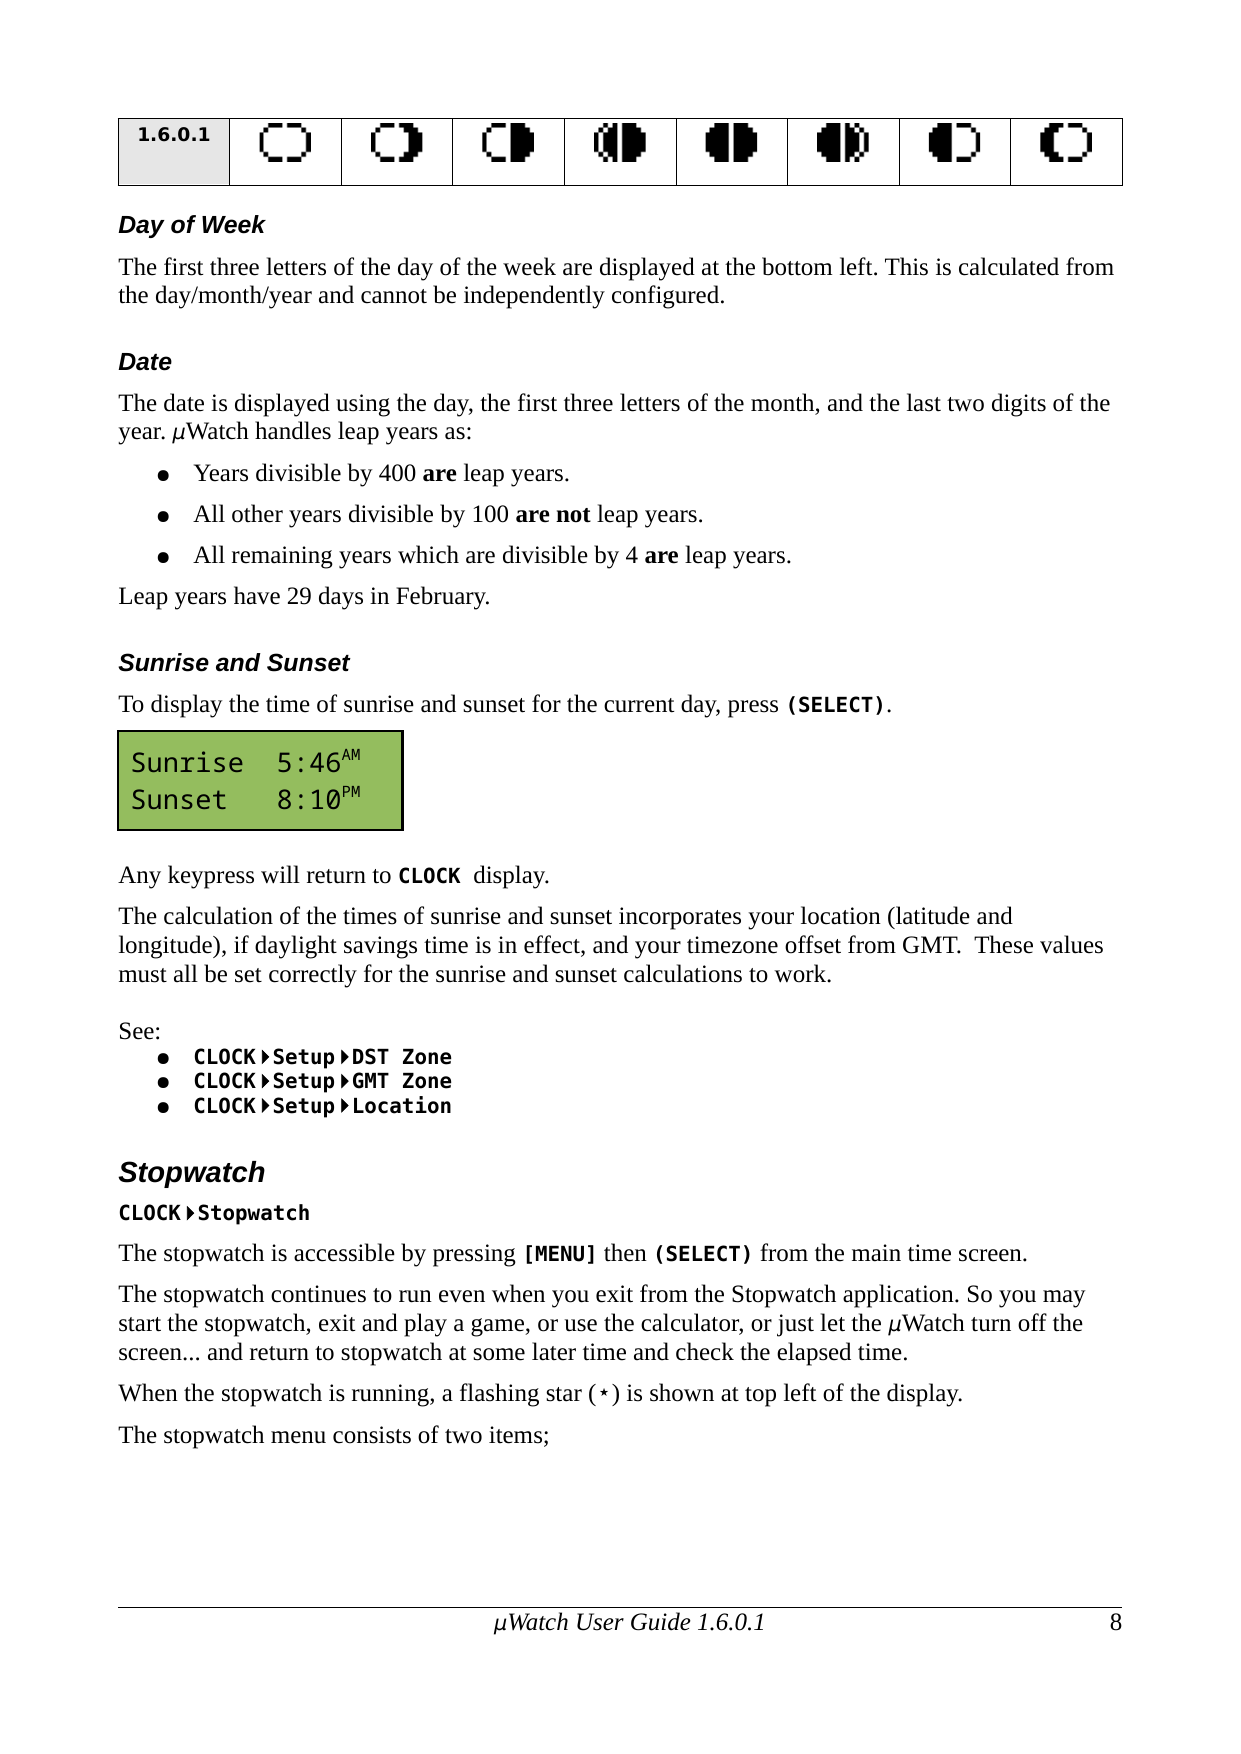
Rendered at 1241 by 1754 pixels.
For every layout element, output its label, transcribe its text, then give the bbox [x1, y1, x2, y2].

table_cell [677, 119, 787, 184]
picture [259, 123, 311, 162]
list CLOCKSetupLocation [156, 1094, 1122, 1118]
table_cell [1011, 119, 1122, 184]
text The first three letters of the day of the week are displayed at the bottom left. This is calculated from the day/month/year and cannot be independently configured. [118, 252, 1122, 309]
list All remaining years which are divisible by 4 are leap years. [156, 540, 1122, 569]
text CLOCKStopwatch [118, 1201, 1122, 1226]
picture [705, 123, 758, 162]
picture [371, 123, 423, 162]
text The stopwatch is accessible by pressing [MENU] then (SELECT) from the main time screen. [118, 1238, 1122, 1267]
table_cell [565, 119, 676, 184]
list CLOCKSetupDST Zone [156, 1045, 1122, 1069]
text Any keypress will return to CLOCK display. [118, 831, 1122, 889]
picture [817, 123, 869, 162]
text To display the time of sunrise and sunset for the current day, press (SELECT). [118, 689, 1122, 717]
table_cell [453, 119, 564, 184]
list CLOCKSetupGMT Zone [156, 1069, 1122, 1094]
table_cell [900, 119, 1010, 184]
list All other years divisible by 100 are not leap years. [156, 499, 1122, 528]
picture [594, 123, 646, 162]
text The calculation of the times of sunrise and sunset incorporates your location (latitude and longitude), if daylight savings time is in effect, and your timezone offset from GMT. These values must all be set correctly for the sunrise and sunset calculations to work. [118, 901, 1122, 988]
table_cell [788, 119, 899, 184]
text Leap years have 29 days in February. [118, 581, 1122, 610]
text When the stopwatch is running, a flashing star (⋆) is shown at top left of the display. [118, 1378, 1122, 1407]
picture [1040, 123, 1092, 162]
text See: [118, 1016, 1122, 1045]
table_header Sunrise 5:46AM Sunset 8:10PM [119, 732, 401, 829]
subtitle Stopwatch [118, 1155, 1122, 1189]
table_cell [342, 119, 452, 184]
table_cell 1.6.0.1 [119, 119, 229, 184]
subtitle Day of Week [118, 211, 1122, 239]
table_cell [230, 119, 341, 184]
text The stopwatch continues to run even when you exit from the Stopwatch application. So you may start the stopwatch, exit and play a game, or use the calculator, or just let the μWatch turn off the screen... and return to stopwatch at some later time and check the elapsed time. [118, 1279, 1122, 1366]
subtitle Date [118, 347, 1122, 375]
text The stopwatch menu consists of two items; [118, 1420, 1122, 1449]
picture [482, 123, 534, 162]
picture [928, 123, 981, 162]
list Years divisible by 400 are leap years. [156, 458, 1122, 486]
text The date is displayed using the day, the first three letters of the month, and the last two digits of the year. μWatch handles leap years as: [118, 388, 1122, 445]
subtitle Sunrise and Sunset [118, 648, 1122, 676]
